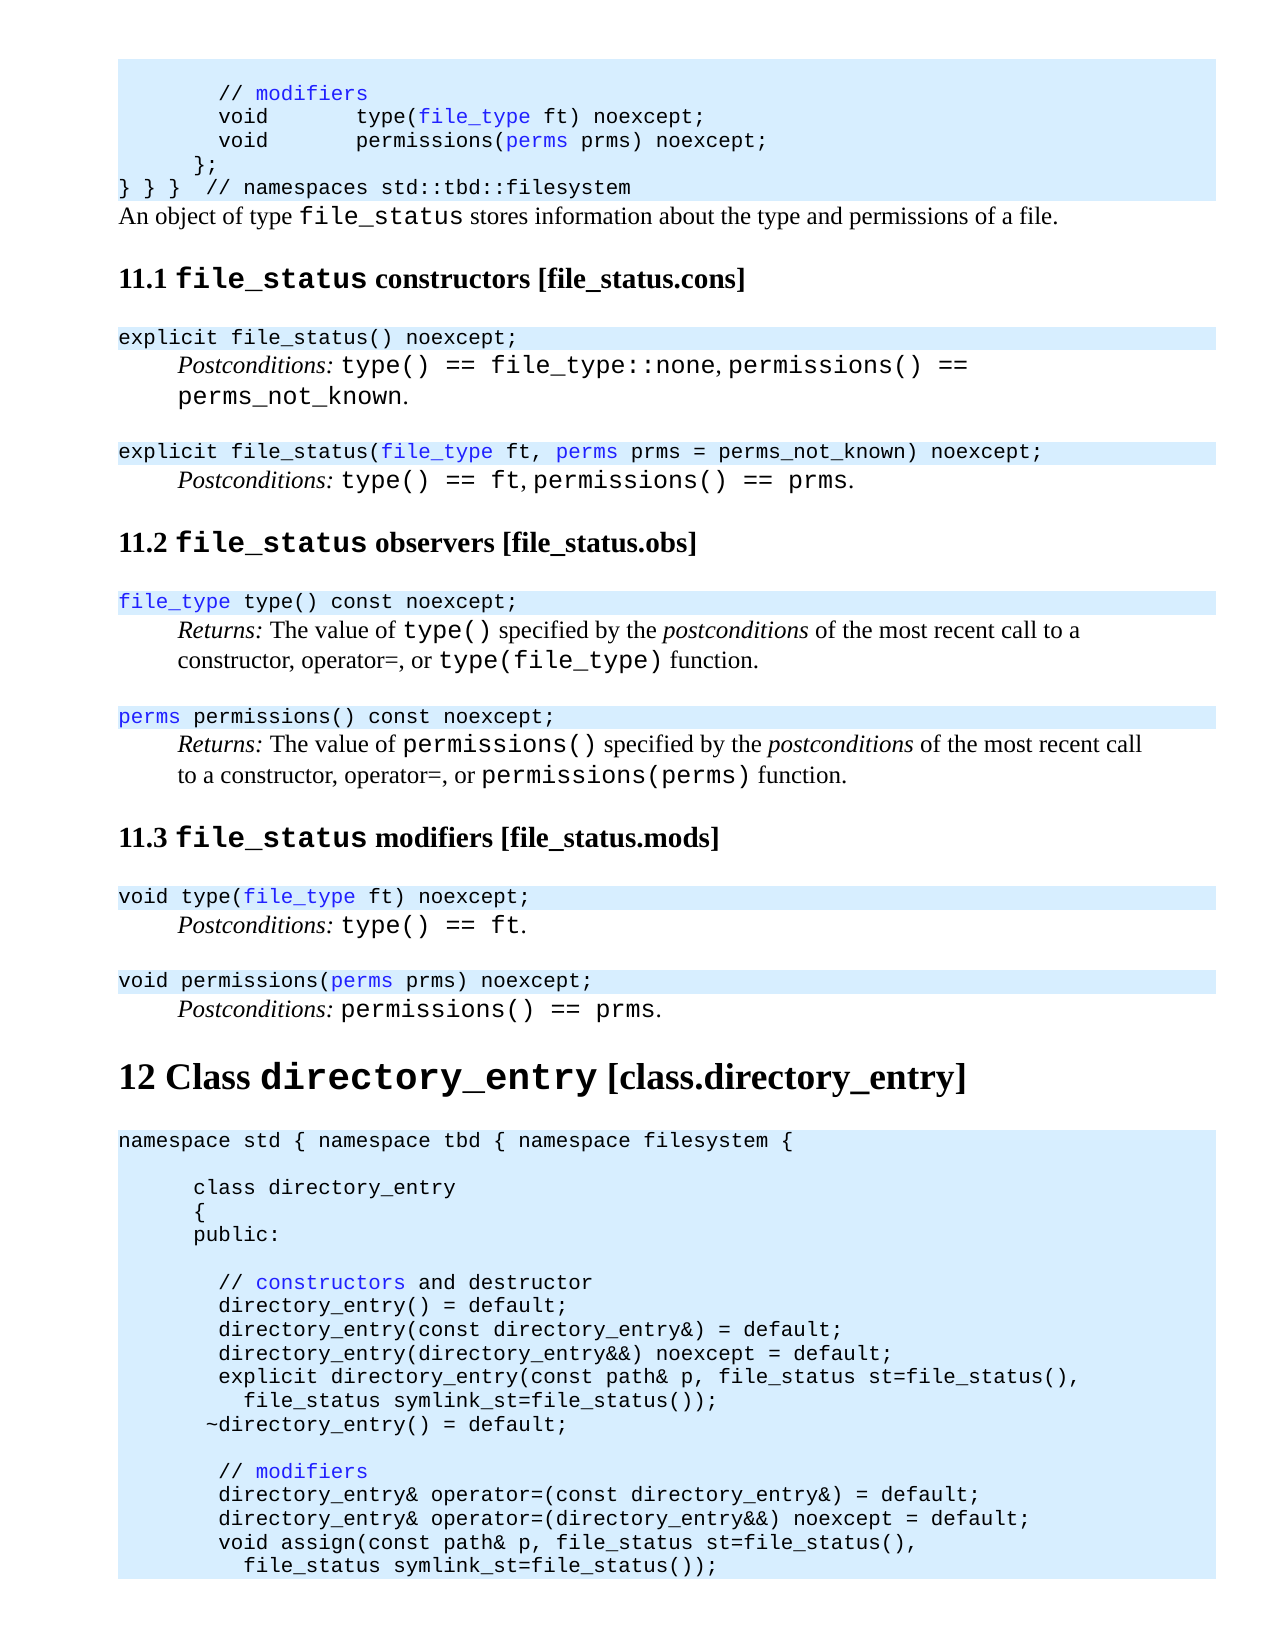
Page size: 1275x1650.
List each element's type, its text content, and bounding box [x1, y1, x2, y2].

text directory_entry(directory_entry&&) noexcept = default; [118, 1343, 1216, 1366]
text file_status symlink_st=file_status()); [118, 1555, 1216, 1579]
text directory_entry(const directory_entry&) = default; [118, 1319, 1216, 1343]
subtitle 11.3 file_status modifiers [file_status.mods] [118, 821, 1216, 857]
text public: [118, 1224, 1216, 1248]
text void permissions(perms prms) noexcept; [118, 970, 1216, 994]
text file_type type() const noexcept; [118, 591, 1216, 615]
text Returns: The value of type() specified by the postconditions of the most recent call to a constructor, operator=, or type(file_type) function. [177, 615, 1157, 676]
text ~directory_entry() = default; [118, 1413, 1216, 1437]
text }; [118, 154, 1216, 177]
text Postconditions: type() == file_type::none, permissions() == perms_not_known. [177, 350, 1157, 412]
text explicit file_status() noexcept; [118, 327, 1216, 350]
subtitle 11.2 file_status observers [file_status.obs] [118, 526, 1216, 562]
text explicit directory_entry(const path& p, file_status st=file_status(), [118, 1366, 1216, 1390]
text An object of type file_status stores information about the type and permissions of a file. [118, 201, 1216, 232]
text } } } // namespaces std::tbd::filesystem [118, 177, 1216, 201]
text Postconditions: type() == ft. [177, 910, 1157, 941]
text perms permissions() const noexcept; [118, 706, 1216, 729]
subtitle 11.1 file_status constructors [file_status.cons] [118, 261, 1216, 297]
subtitle 12 Class directory_entry [class.directory_entry] [118, 1054, 1216, 1100]
text file_status symlink_st=file_status()); [118, 1390, 1216, 1413]
text explicit file_status(file_type ft, perms prms = perms_not_known) noexcept; [118, 442, 1216, 465]
text void type(file_type ft) noexcept; [118, 886, 1216, 910]
text class directory_entry [118, 1177, 1216, 1201]
text void assign(const path& p, file_status st=file_status(), [118, 1532, 1216, 1555]
text { [118, 1201, 1216, 1224]
text namespace std { namespace tbd { namespace filesystem { [118, 1130, 1216, 1153]
text directory_entry() = default; [118, 1295, 1216, 1319]
text // modifiers [118, 1461, 1216, 1484]
text void permissions(perms prms) noexcept; [118, 130, 1216, 154]
text Postconditions: type() == ft, permissions() == prms. [177, 465, 1157, 496]
text Returns: The value of permissions() specified by the postconditions of the most recent call to a constructor, operator=, or permissions(perms) function. [177, 729, 1157, 791]
text void type(file_type ft) noexcept; [118, 106, 1216, 130]
text directory_entry& operator=(directory_entry&&) noexcept = default; [118, 1508, 1216, 1532]
text // constructors and destructor [118, 1272, 1216, 1295]
text // modifiers [118, 83, 1216, 106]
text Postconditions: permissions() == prms. [177, 994, 1157, 1024]
text directory_entry& operator=(const directory_entry&) = default; [118, 1484, 1216, 1508]
